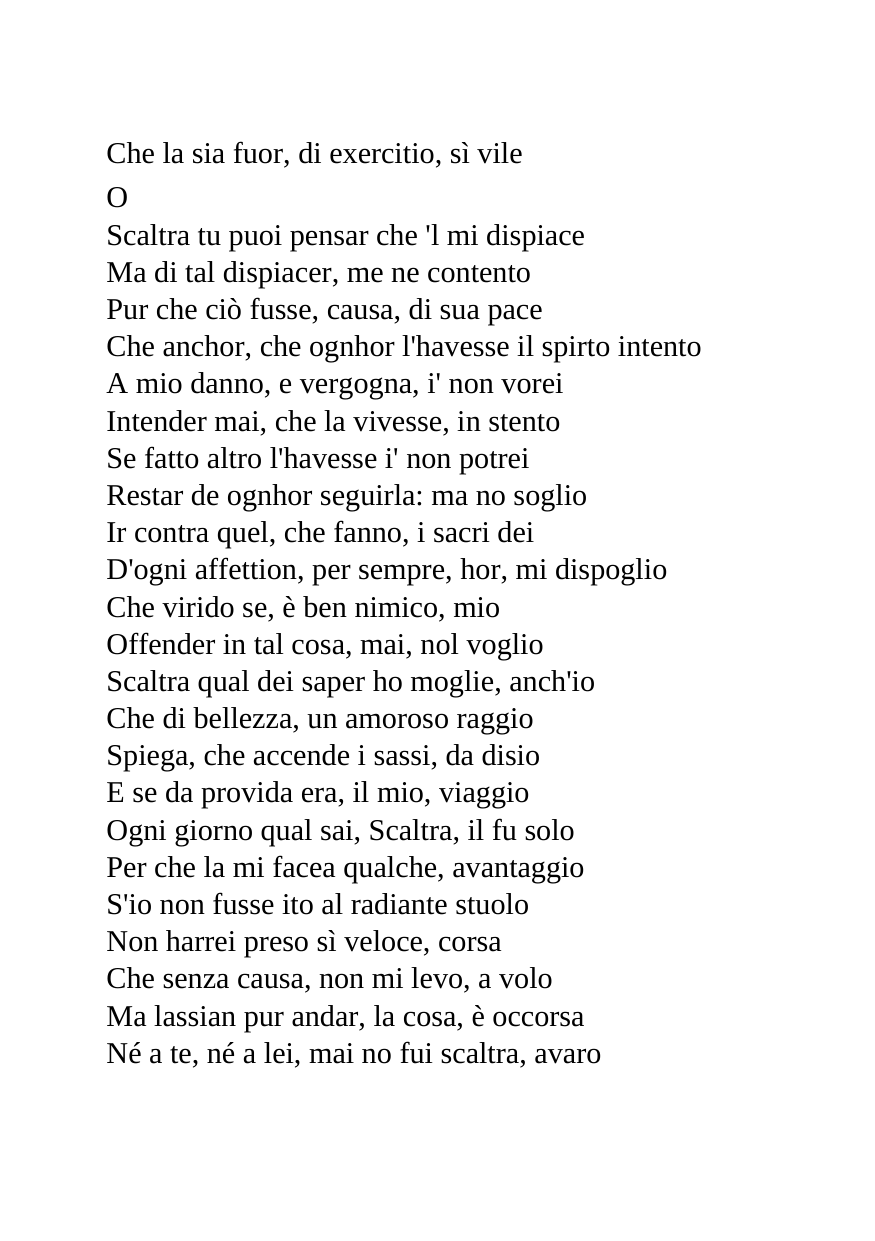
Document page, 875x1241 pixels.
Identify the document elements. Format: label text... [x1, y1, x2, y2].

text Non harrei preso sì veloce, corsa [106, 923, 768, 958]
text Che senza causa, non mi levo, a volo [106, 961, 768, 995]
text O [106, 180, 768, 214]
text Né a te, né a lei, mai no fui scaltra, avaro [106, 1035, 768, 1070]
text S'io non fusse ito al radiante stuolo [106, 886, 768, 921]
text Scaltra tu puoi pensar che 'l mi dispiace [106, 217, 768, 252]
text Che anchor, che ognhor l'havesse il spirto intento [106, 328, 768, 363]
text Spiega, che accende i sassi, da disio [106, 737, 768, 772]
text Scaltra qual dei saper ho moglie, anch'io [106, 663, 768, 698]
text Ir contra quel, che fanno, i sacri dei [106, 514, 768, 549]
text Pur che ciò fusse, causa, di sua pace [106, 291, 768, 326]
text A mio danno, e vergogna, i' non vorei [106, 366, 768, 400]
text Ma di tal dispiacer, me ne contento [106, 254, 768, 289]
text Ma lassian pur andar, la cosa, è occorsa [106, 998, 768, 1032]
text Ogni giorno qual sai, Scaltra, il fu solo [106, 812, 768, 847]
text D'ogni affettion, per sempre, hor, mi dispoglio [106, 552, 768, 586]
text E se da provida era, il mio, viaggio [106, 775, 768, 809]
text Che la sia fuor, di exercitio, sì vile [106, 135, 768, 170]
text Se fatto altro l'havesse i' non potrei [106, 440, 768, 475]
text Restar de ognhor seguirla: ma no soglio [106, 477, 768, 512]
text Per che la mi facea qualche, avantaggio [106, 849, 768, 884]
text Che virido se, è ben nimico, mio [106, 589, 768, 623]
text Intender mai, che la vivesse, in stento [106, 403, 768, 437]
text Offender in tal cosa, mai, nol voglio [106, 626, 768, 661]
text Che di bellezza, un amoroso raggio [106, 700, 768, 735]
